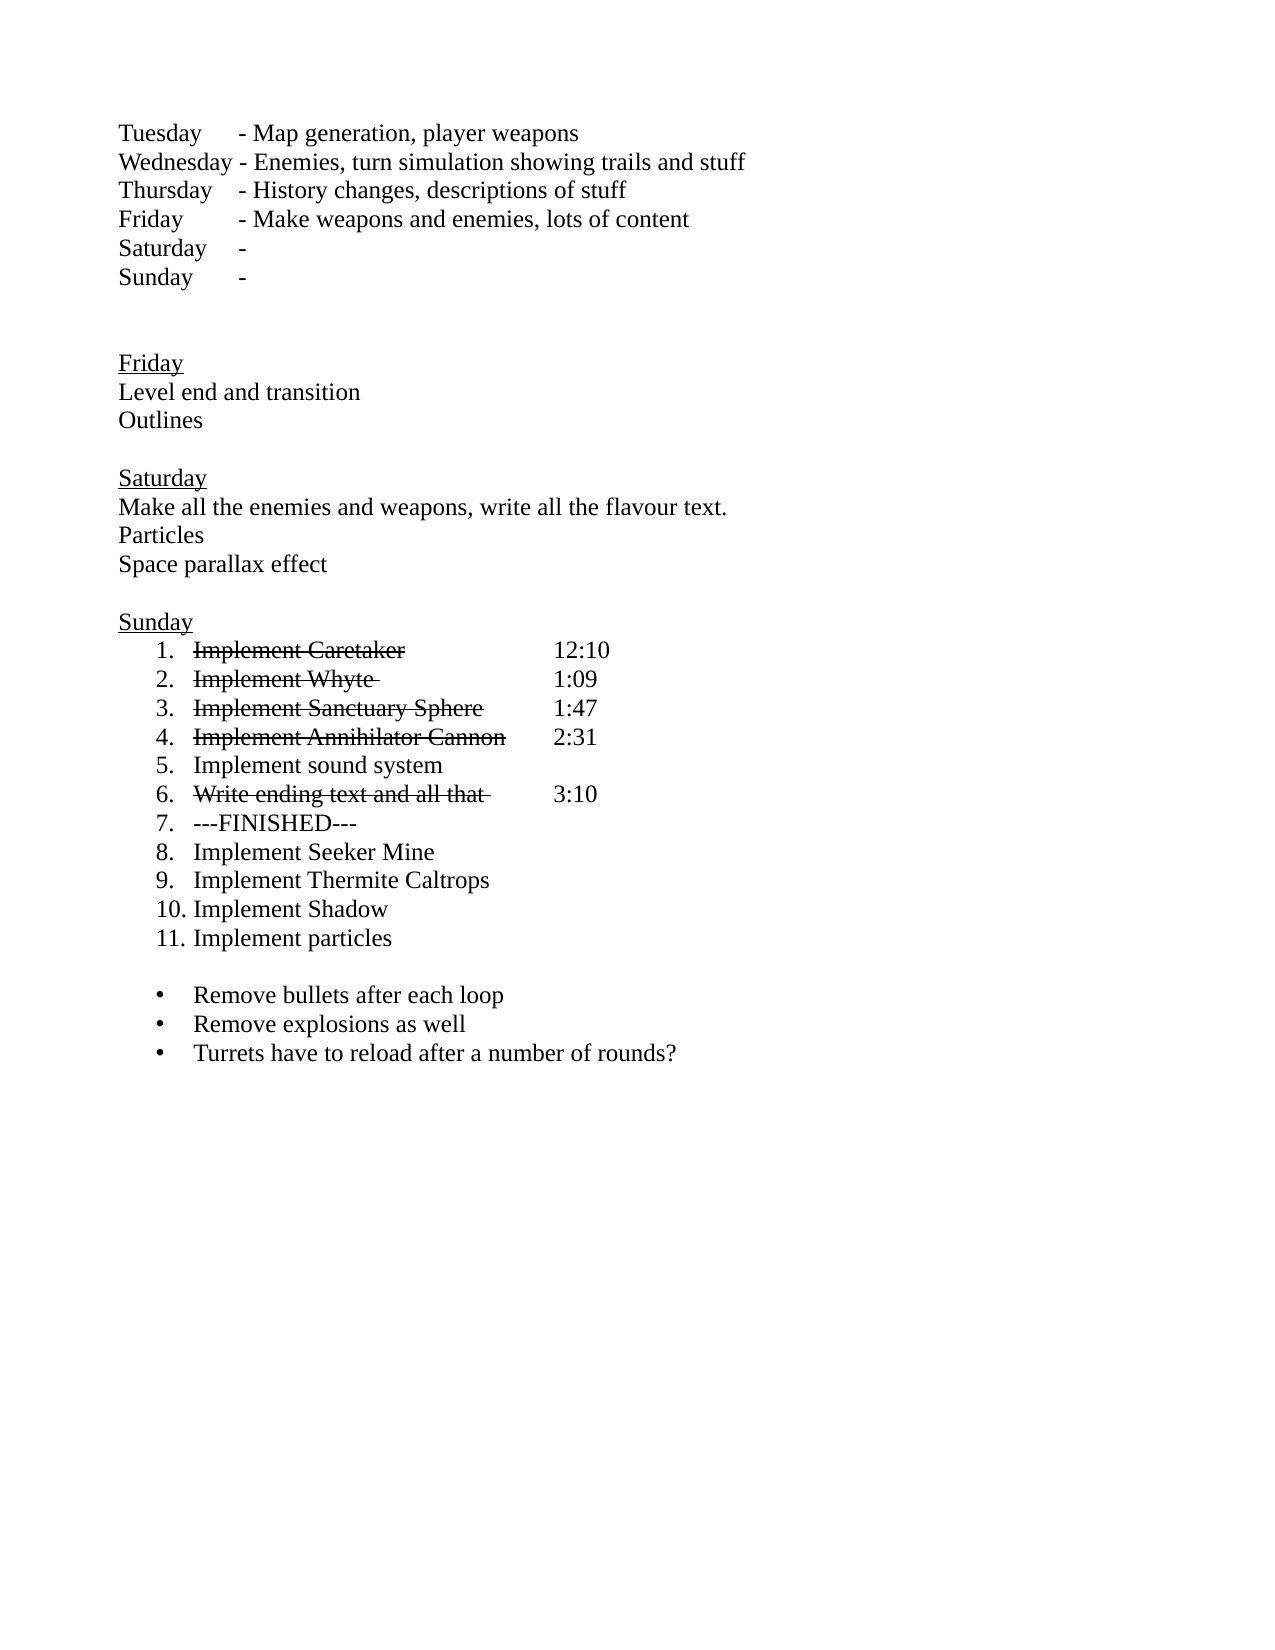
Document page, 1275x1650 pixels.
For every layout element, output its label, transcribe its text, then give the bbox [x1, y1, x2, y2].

list Implement Shadow [156, 894, 1157, 923]
list Implement Annihilator Cannon 2:31 [156, 722, 1157, 751]
text Thursday - History changes, descriptions of stuff [118, 176, 1157, 204]
text Friday [118, 348, 1157, 377]
list Remove bullets after each loop [156, 981, 1157, 1009]
text Sunday [118, 607, 1157, 636]
text Make all the enemies and weapons, write all the flavour text. [118, 492, 1157, 521]
list Implement Caretaker 12:10 [156, 636, 1157, 664]
list ---FINISHED--- [156, 808, 1157, 837]
text Wednesday - Enemies, turn simulation showing trails and stuff [118, 147, 1157, 176]
list Implement Whyte 1:09 [156, 664, 1157, 693]
list Implement Seeker Mine [156, 837, 1157, 866]
list Write ending text and all that 3:10 [156, 779, 1157, 808]
list Implement Sanctuary Sphere 1:47 [156, 693, 1157, 722]
text Particles [118, 521, 1157, 549]
list Implement Thermite Caltrops [156, 866, 1157, 894]
text Tuesday - Map generation, player weapons [118, 118, 1157, 147]
text Saturday - [118, 233, 1157, 262]
text Level end and transition [118, 377, 1157, 406]
text Sunday - [118, 262, 1157, 291]
list Implement sound system [156, 751, 1157, 779]
list Turrets have to reload after a number of rounds? [156, 1038, 1157, 1067]
text Saturday [118, 463, 1157, 492]
list Implement particles [156, 923, 1157, 952]
text Outlines [118, 406, 1157, 434]
text Friday - Make weapons and enemies, lots of content [118, 204, 1157, 233]
list Remove explosions as well [156, 1009, 1157, 1038]
text Space parallax effect [118, 549, 1157, 578]
